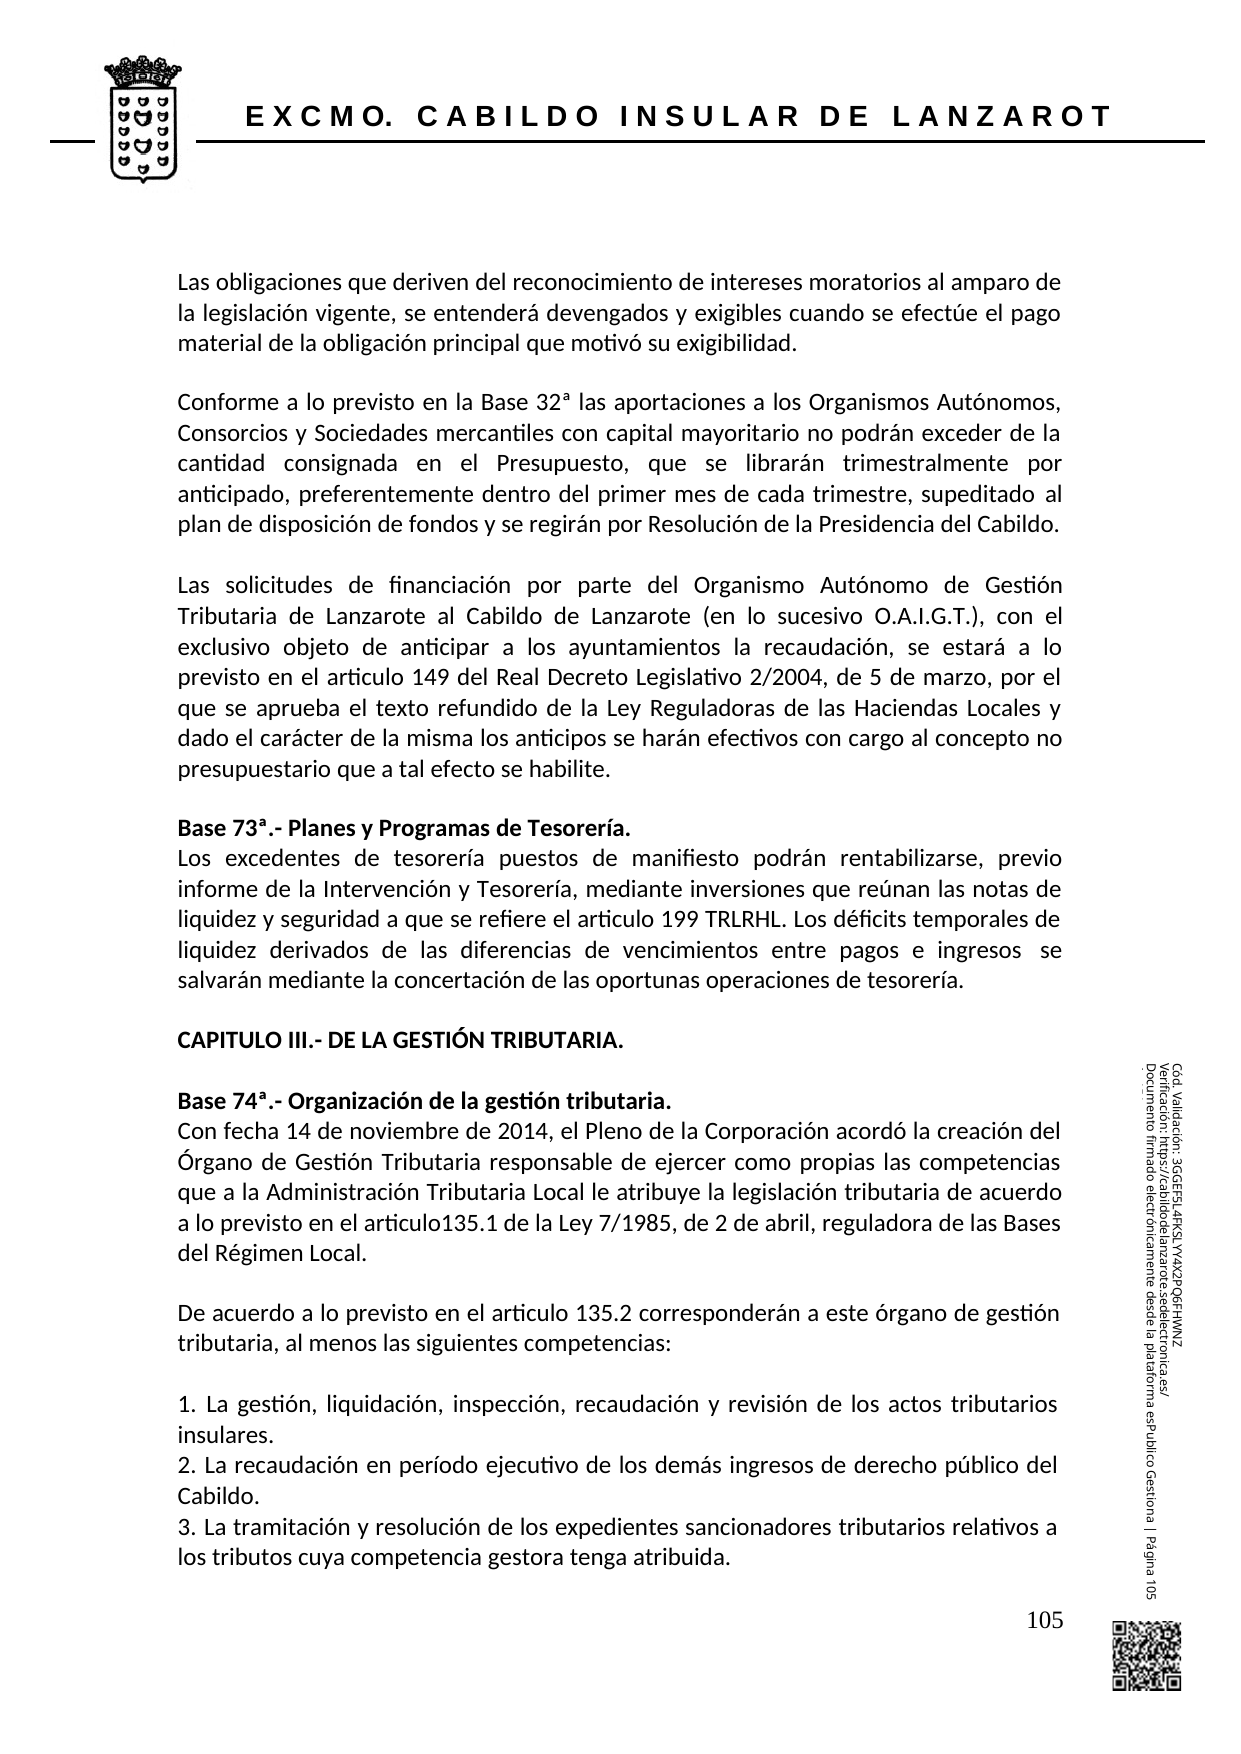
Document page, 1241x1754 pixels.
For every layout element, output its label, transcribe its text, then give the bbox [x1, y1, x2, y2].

text Cód. Validación: 3GGEF5L4FKSLYY4X2PQ6FHWNZ [1171, 1063, 1184, 1611]
picture [1112, 1621, 1182, 1691]
subtitle CAPITULO III.- DE LA GESTIÓN TRIBUTARIA. [177, 1024, 1192, 1054]
text Conforme a lo previsto en la Base 32ª las aportaciones a los Organismos Autónomos, Consorcios y Sociedades mercantiles con capital mayoritario no podrán exceder de la cantidad consignada en el Presupuesto, que se librarán trimestralmente por anticipado, preferentemente dentro del primer mes de cada trimestre, supeditado al plan de disposición de fondos y se regirán por Resolución de la Presidencia del Cabildo. [177, 386, 1062, 539]
text Las solicitudes de financiación por parte del Organismo Autónomo de Gestión Tributaria de Lanzarote al Cabildo de Lanzarote (en lo sucesivo O.A.I.G.T.), con el exclusivo objeto de anticipar a los ayuntamientos la recaudación, se estará a lo previsto en el articulo 149 del Real Decreto Legislativo 2/2004, de 5 de marzo, por el que se aprueba el texto refundido de la Ley Reguladoras de las Haciendas Locales y dado el carácter de la misma los anticipos se harán efectivos con cargo al concepto no presupuestario que a tal efecto se habilite. [177, 569, 1063, 783]
text Los excedentes de tesorería puestos de manifiesto podrán rentabilizarse, previo informe de la Intervención y Tesorería, mediante inversiones que reúnan las notas de liquidez y seguridad a que se refiere el articulo 199 TRLRHL. Los déficits temporales de liquidez derivados de las diferencias de vencimientos entre pagos e ingresos se salvarán mediante la concertación de las oportunas operaciones de tesorería. [177, 843, 1062, 995]
text De acuerdo a lo previsto en el articulo 135.2 corresponderán a este órgano de gestión tributaria, al menos las siguientes competencias: [177, 1297, 1062, 1358]
text Las obligaciones que deriven del reconocimiento de intereses moratorios al amparo de la legislación vigente, se entenderá devengados y exigibles cuando se efectúe el pago material de la obligación principal que motivó su exigibilidad. [177, 266, 1062, 358]
list La gestión, liquidación, inspección, recaudación y revisión de los actos tributarios insulares. [177, 1388, 1062, 1449]
text 105 [164, 1606, 1063, 1634]
list La tramitación y resolución de los expedientes sancionadores tributarios relativos a los tributos cuya competencia gestora tenga atribuida. [177, 1511, 1062, 1572]
text Verificación: https://cabildodelanzarote.sedelectronica.es/ [1158, 1063, 1171, 1611]
subtitle Base 73ª.- Planes y Programas de Tesorería. [177, 812, 1192, 843]
picture [95, 39, 196, 193]
list La recaudación en período ejecutivo de los demás ingresos de derecho público del Cabildo. [177, 1449, 1062, 1511]
text Documento firmado electrónicamente desde la plataforma esPublico Gestiona | Página 105 de 151 [1143, 1063, 1158, 1611]
text Base 74ª.- Organización de la gestión tributaria. [177, 1085, 1143, 1116]
text Con fecha 14 de noviembre de 2014, el Pleno de la Corporación acordó la creación del Órgano de Gestión Tributaria responsable de ejercer como propias las competencias que a la Administración Tributaria Local le atribuye la legislación tributaria de acuerdo a lo previsto en el articulo135.1 de la Ley 7/1985, de 2 de abril, reguladora de las Bases del Régimen Local. [177, 1116, 1062, 1268]
